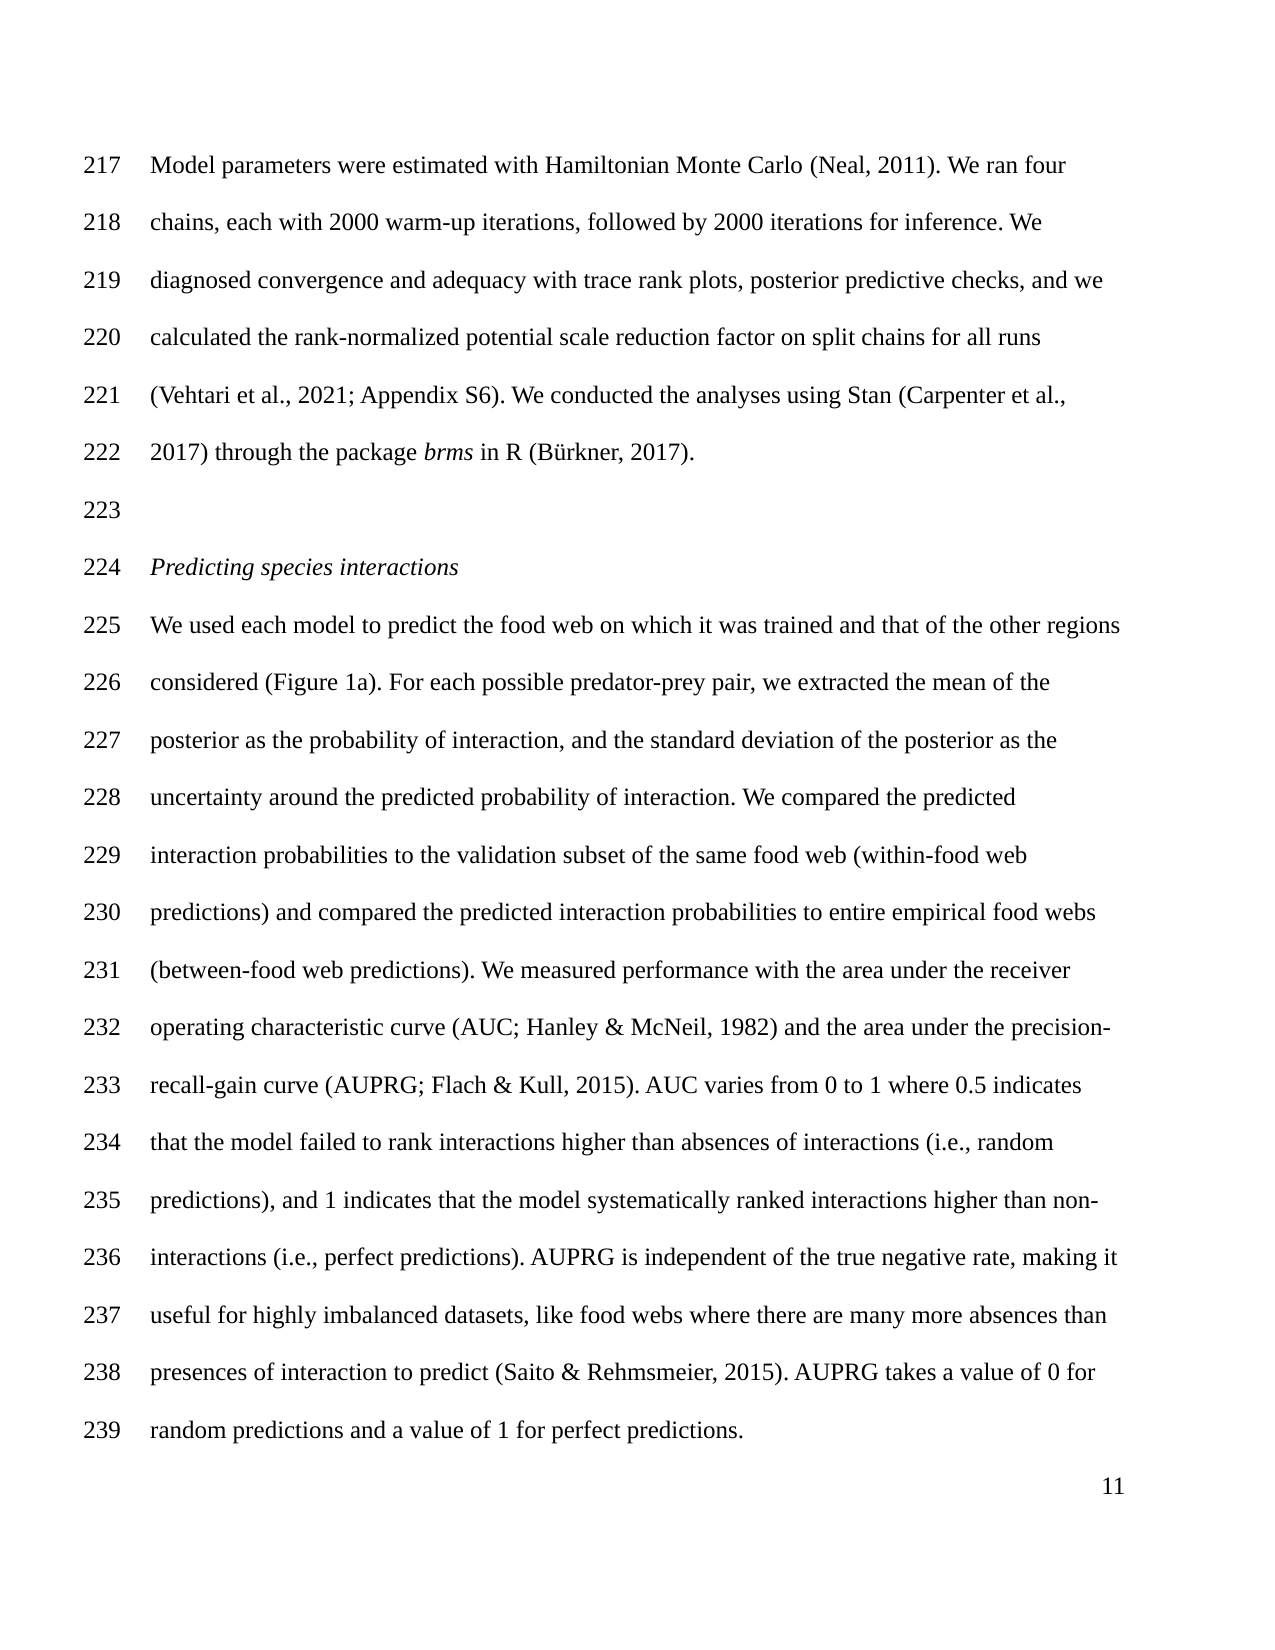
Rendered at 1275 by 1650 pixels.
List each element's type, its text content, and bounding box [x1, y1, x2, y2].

text We used each model to predict the food web on which it was trained and that of the other regions considered (Figure 1a). For each possible predator-prey pair, we extracted the mean of the posterior as the probability of interaction, and the standard deviation of the posterior as the uncertainty around the predicted probability of interaction. We compared the predicted interaction probabilities to the validation subset of the same food web (within-food web predictions) and compared the predicted interaction probabilities to entire empirical food webs (between-food web predictions). We measured performance with the area under the receiver operating characteristic curve (AUC; Hanley & McNeil, 1982) and the area under the precision-recall-gain curve (AUPRG; Flach & Kull, 2015). AUC varies from 0 to 1 where 0.5 indicates that the model failed to rank interactions higher than absences of interactions (i.e., random predictions), and 1 indicates that the model systematically ranked interactions higher than non-interactions (i.e., perfect predictions). AUPRG is independent of the true negative rate, making it useful for highly imbalanced datasets, like food webs where there are many more absences than presences of interaction to predict (Saito & Rehmsmeier, 2015). AUPRG takes a value of 0 for random predictions and a value of 1 for perfect predictions. [150, 610, 1125, 1444]
text Predicting species interactions [150, 552, 1125, 581]
text Model parameters were estimated with Hamiltonian Monte Carlo (Neal, 2011). We ran four chains, each with 2000 warm-up iterations, followed by 2000 iterations for inference. We diagnosed convergence and adequacy with trace rank plots, posterior predictive checks, and we calculated the rank-normalized potential scale reduction factor on split chains for all runs (Vehtari et al., 2021; Appendix S6). We conducted the analyses using Stan (Carpenter et al., 2017) through the package brms in R (Bürkner, 2017). [150, 150, 1125, 466]
